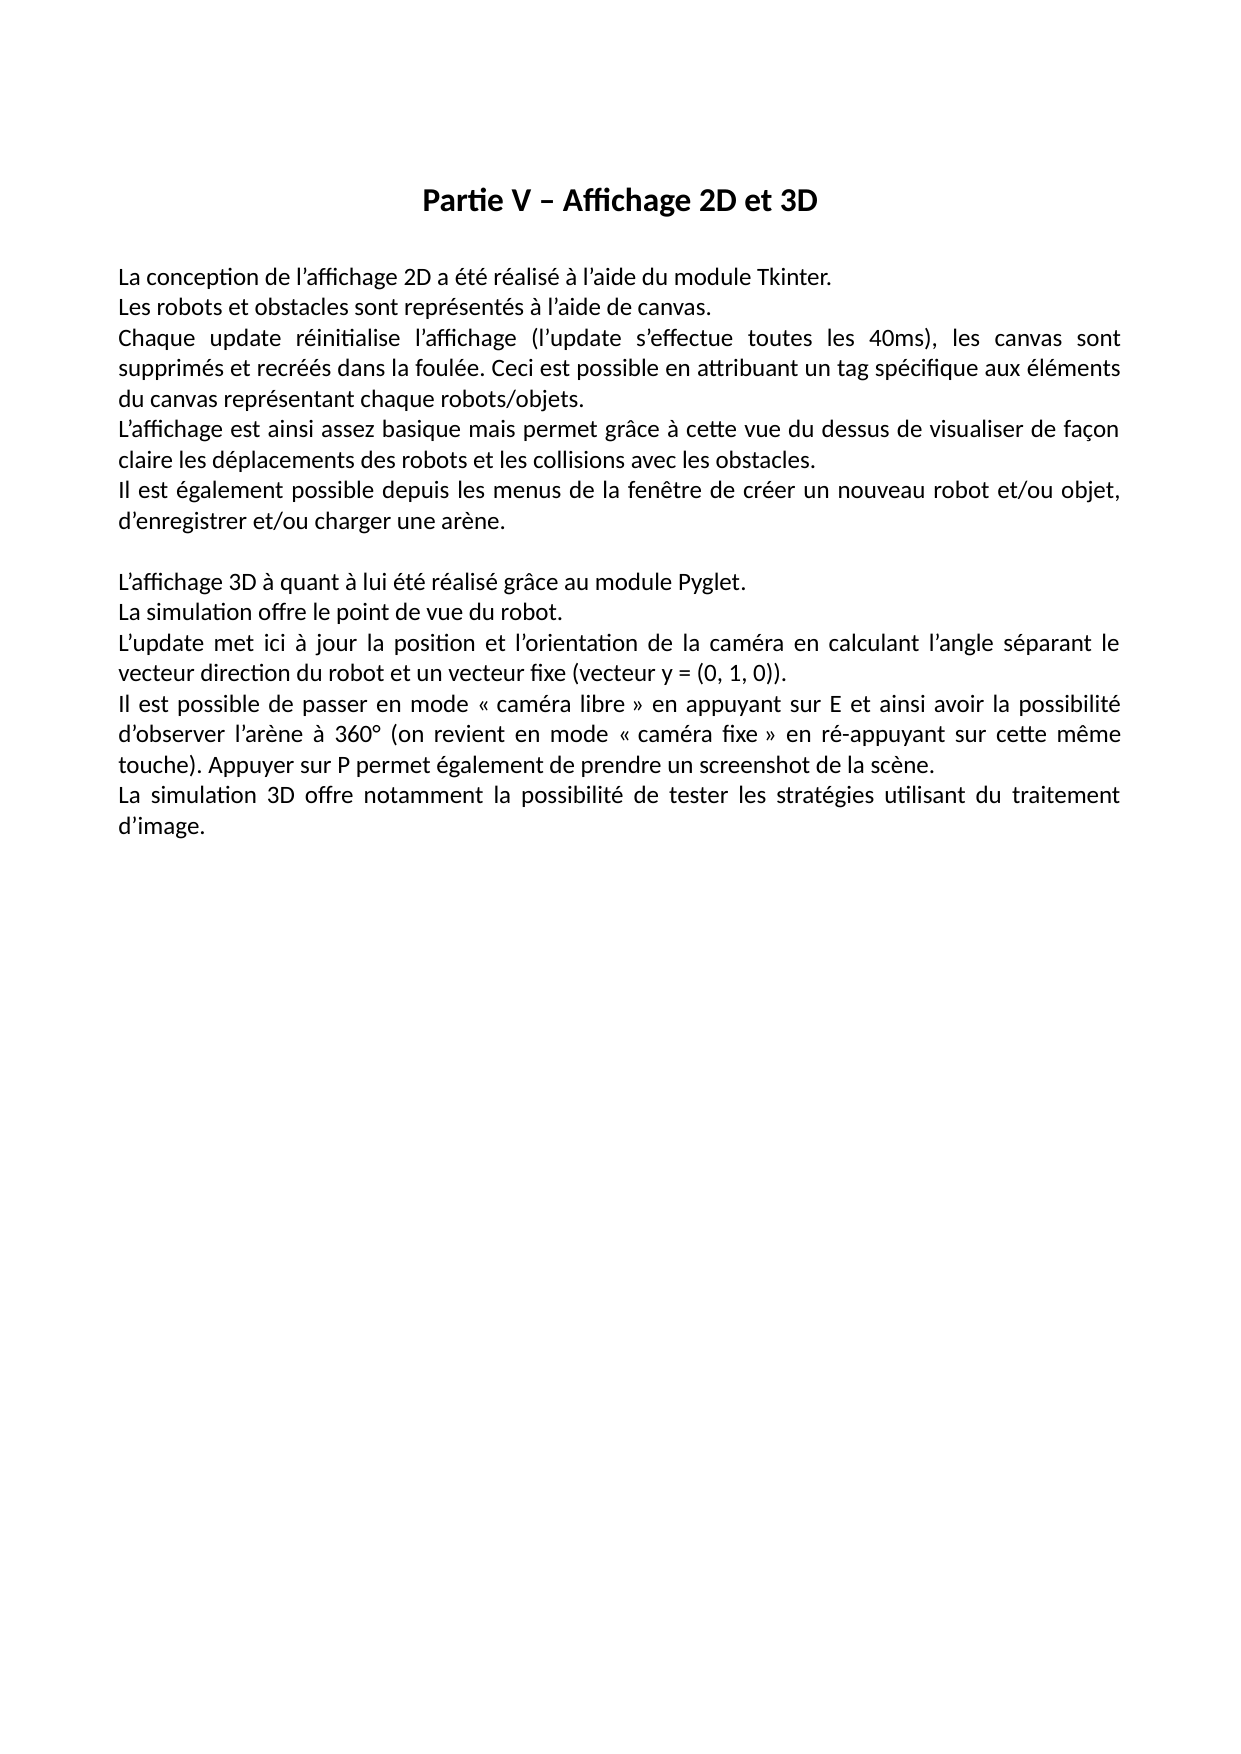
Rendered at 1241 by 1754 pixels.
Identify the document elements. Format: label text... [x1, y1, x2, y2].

text Les robots et obstacles sont représentés à l’aide de canvas. [118, 291, 1122, 322]
text La simulation offre le point de vue du robot. [118, 596, 1122, 627]
text La simulation 3D offre notamment la possibilité de tester les stratégies utilisant du traitement d’image. [118, 779, 1122, 841]
text L’update met ici à jour la position et l’orientation de la caméra en calculant l’angle séparant le vecteur direction du robot et un vecteur fixe (vecteur y = (0, 1, 0)). [118, 627, 1122, 688]
text L’affichage 3D à quant à lui été réalisé grâce au module Pyglet. [118, 566, 1122, 596]
text Il est possible de passer en mode « caméra libre » en appuyant sur E et ainsi avoir la possibilité d’observer l’arène à 360° (on revient en mode « caméra fixe » en ré-appuyant sur cette même touche). Appuyer sur P permet également de prendre un screenshot de la scène. [118, 688, 1122, 779]
text Partie V – Affichage 2D et 3D [118, 179, 1122, 220]
text Il est également possible depuis les menus de la fenêtre de créer un nouveau robot et/ou objet, d’enregistrer et/ou charger une arène. [118, 474, 1122, 535]
text La conception de l’affichage 2D a été réalisé à l’aide du module Tkinter. [118, 261, 1122, 291]
text L’affichage est ainsi assez basique mais permet grâce à cette vue du dessus de visualiser de façon claire les déplacements des robots et les collisions avec les obstacles. [118, 413, 1122, 474]
text Chaque update réinitialise l’affichage (l’update s’effectue toutes les 40ms), les canvas sont supprimés et recréés dans la foulée. Ceci est possible en attribuant un tag spécifique aux éléments du canvas représentant chaque robots/objets. [118, 322, 1122, 413]
